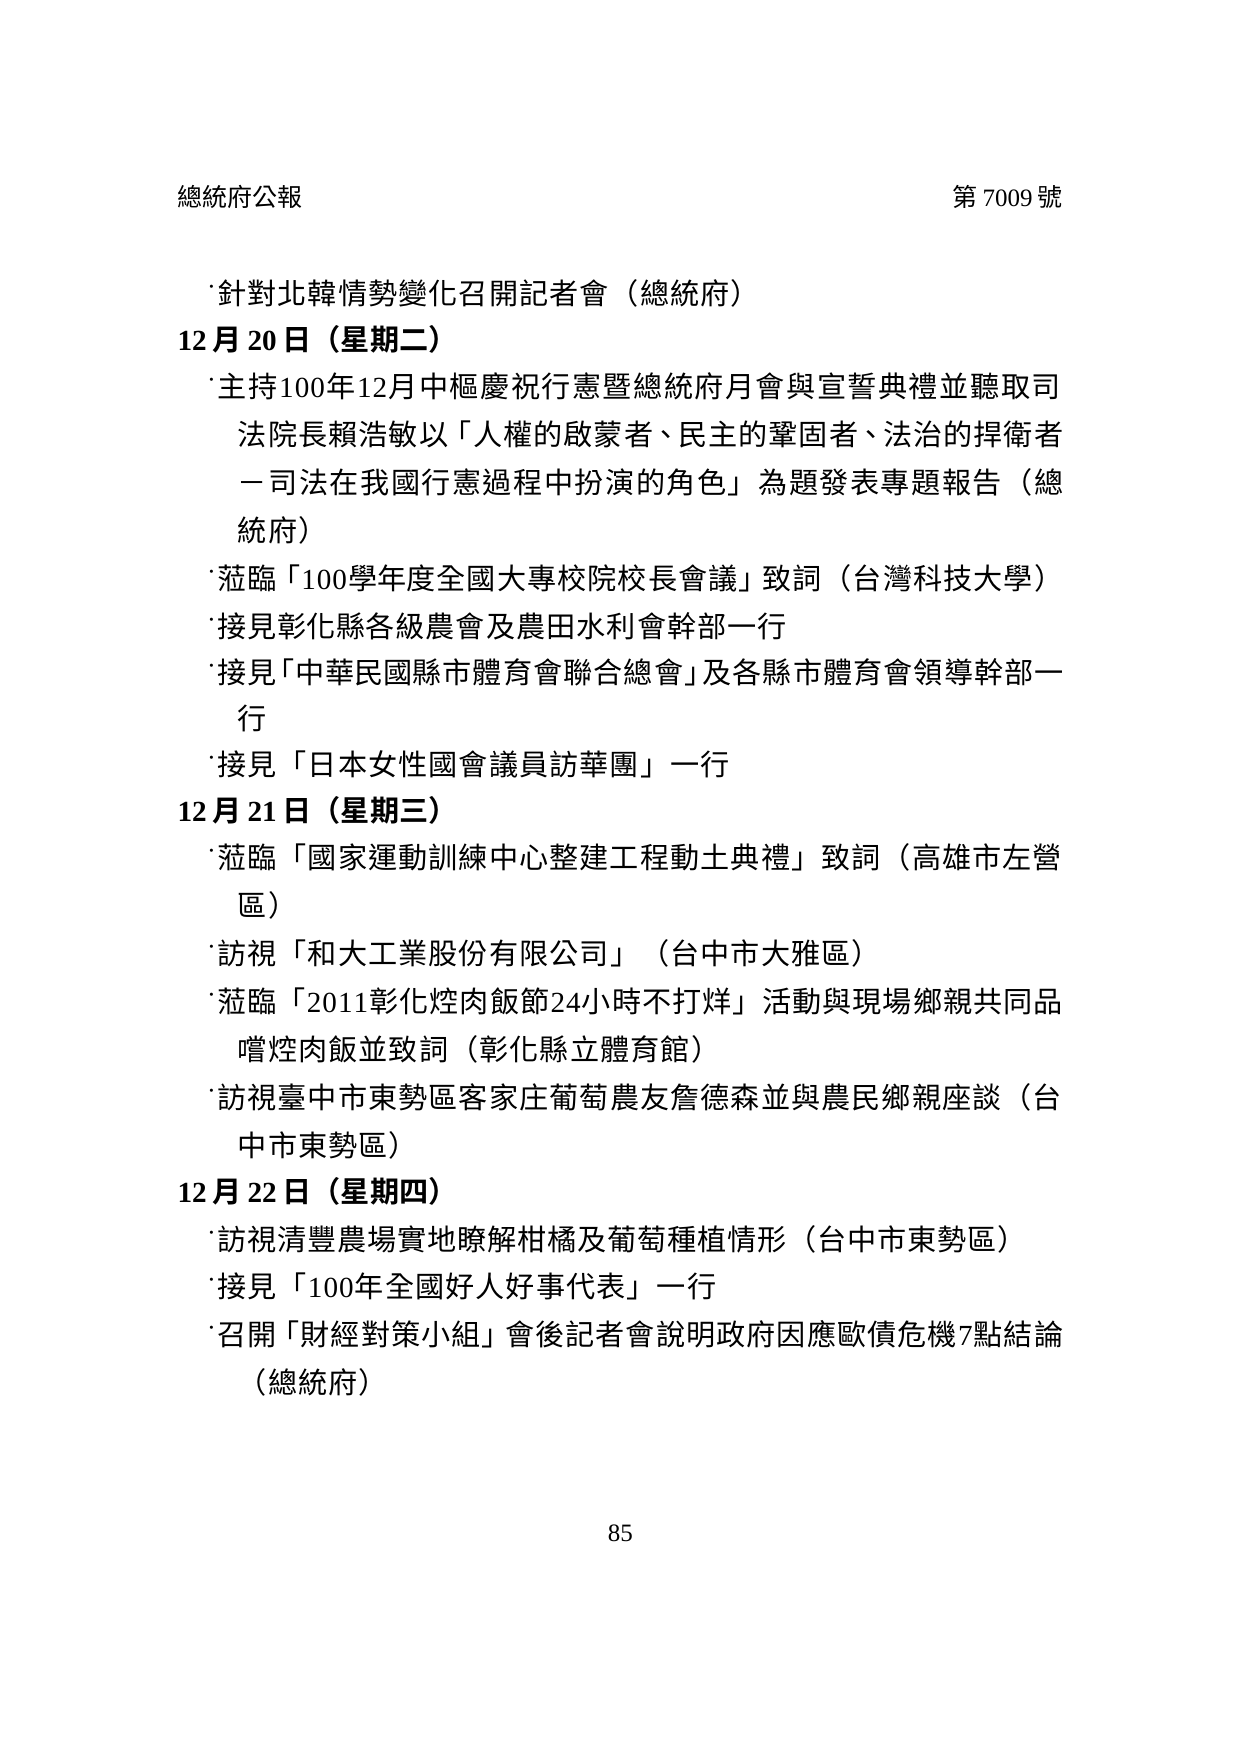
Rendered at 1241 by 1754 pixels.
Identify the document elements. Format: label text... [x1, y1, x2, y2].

text ˙蒞臨「2011彰化焢肉飯節24小時不打烊」活動與現場鄉親共同品嚐焢肉飯並致詞（彰化縣立體育館） [206, 974, 1063, 1070]
text ˙訪視臺中市東勢區客家庄葡萄農友詹德森並與農民鄉親座談（台中市東勢區） [206, 1070, 1063, 1166]
text 12月20日（星期二） [177, 314, 1063, 359]
text ˙蒞臨「國家運動訓練中心整建工程動土典禮」致詞（高雄市左營區） [206, 830, 1063, 926]
text ˙接見「100年全國好人好事代表」一行 [206, 1259, 1063, 1307]
text ˙接見「日本女性國會議員訪華團」一行 [206, 739, 1063, 784]
text 12月22日（星期四） [177, 1166, 1063, 1212]
text ˙蒞臨「100學年度全國大專校院校長會議」致詞（台灣科技大學） [206, 551, 1063, 599]
text ˙接見彰化縣各級農會及農田水利會幹部一行 [206, 599, 1063, 647]
text ˙訪視「和大工業股份有限公司」（台中市大雅區） [206, 926, 1063, 974]
text ˙召開「財經對策小組」會後記者會說明政府因應歐債危機7點結論（總統府） [206, 1307, 1063, 1403]
text ˙訪視清豐農場實地瞭解柑橘及葡萄種植情形（台中市東勢區） [206, 1212, 1063, 1259]
text ˙針對北韓情勢變化召開記者會（總統府） [206, 266, 1063, 314]
text 12月21日（星期三） [177, 784, 1063, 830]
text ˙接見「中華民國縣市體育會聯合總會」及各縣市體育會領導幹部一行 [206, 647, 1063, 739]
text ˙主持100年12月中樞慶祝行憲暨總統府月會與宣誓典禮並聽取司法院長賴浩敏以「人權的啟蒙者、民主的鞏固者、法治的捍衛者－司法在我國行憲過程中扮演的角色」為題發表專題報告（總統府） [206, 359, 1063, 551]
